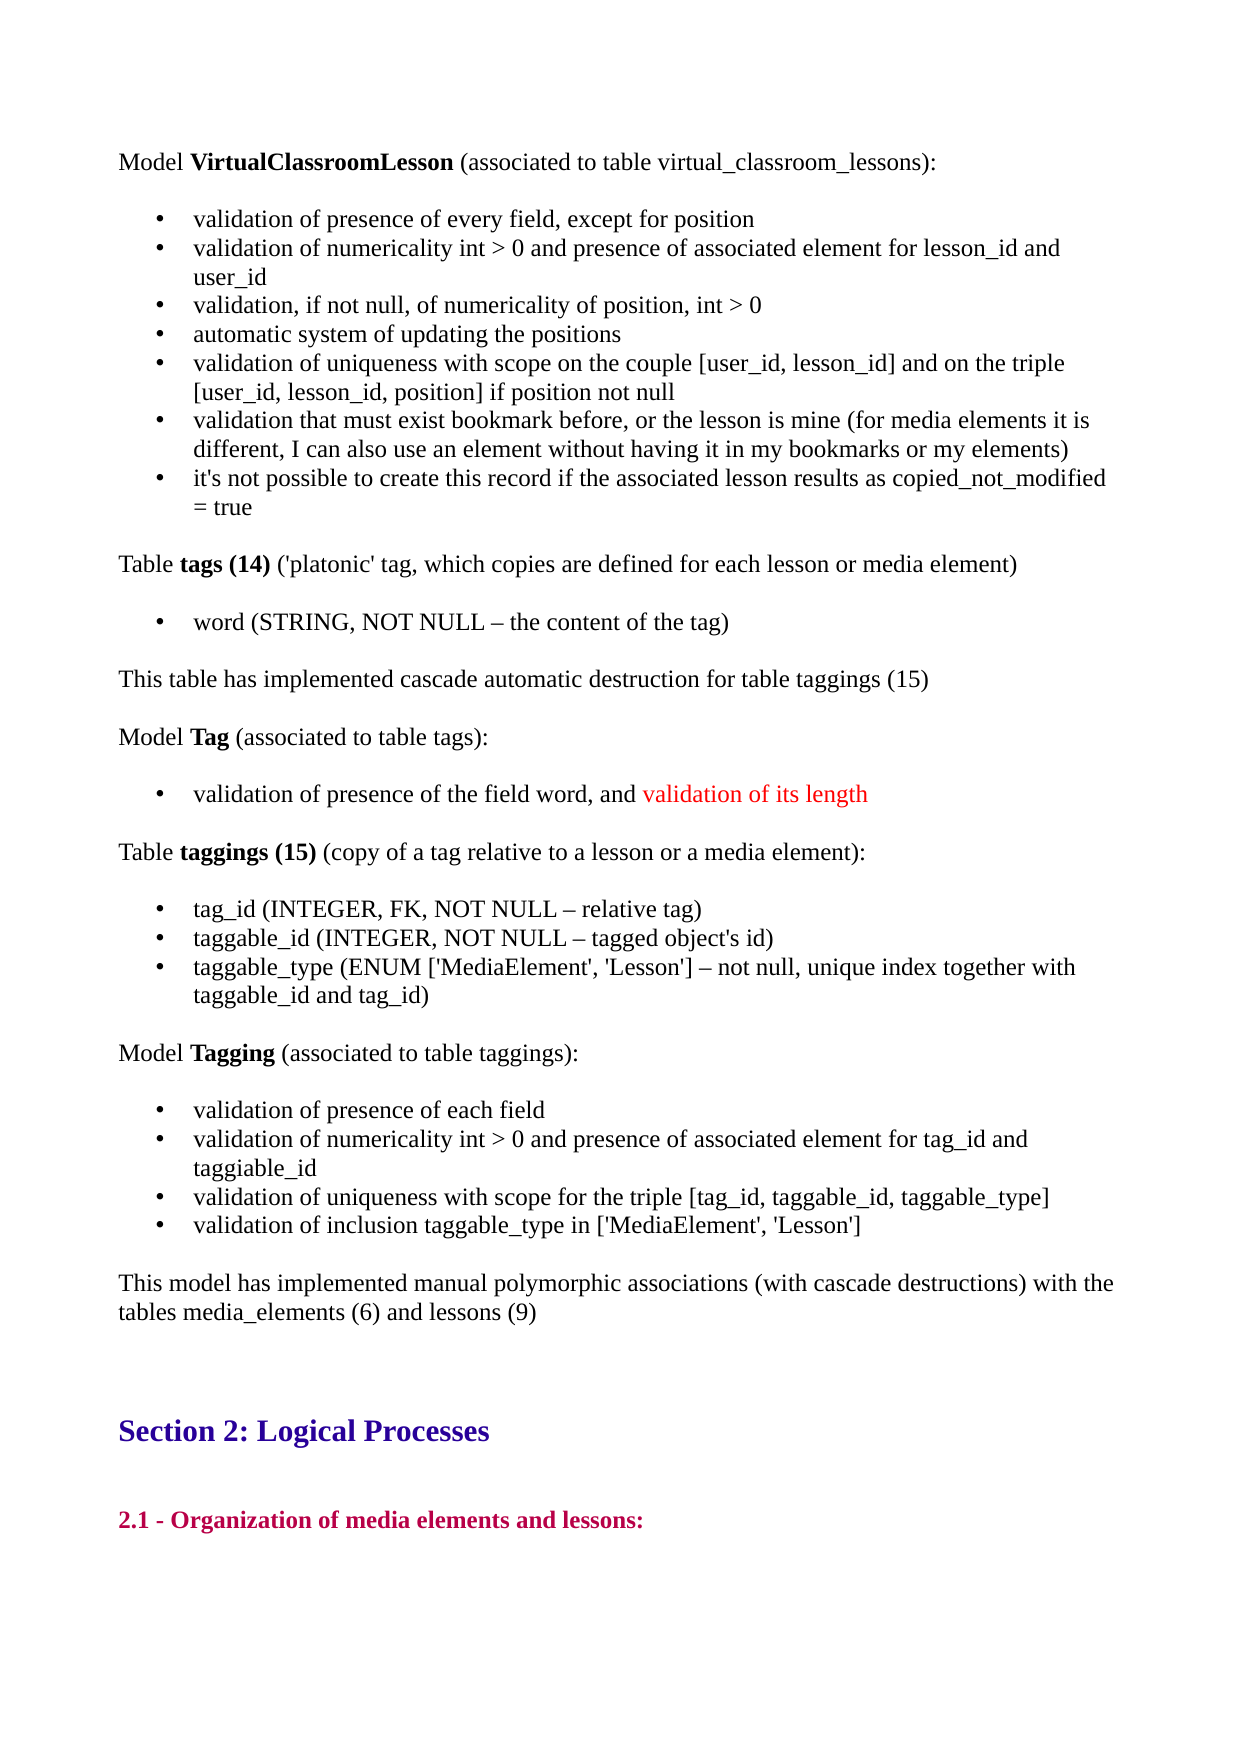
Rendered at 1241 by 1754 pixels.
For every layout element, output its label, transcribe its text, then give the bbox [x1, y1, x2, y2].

list validation of inclusion taggable_type in ['MediaElement', 'Lesson'] [156, 1211, 1122, 1239]
text Table taggings (15) (copy of a tag relative to a lesson or a media element): [118, 837, 1122, 866]
list taggable_type (ENUM ['MediaElement', 'Lesson'] – not null, unique index together with taggable_id and tag_id) [156, 952, 1122, 1009]
text This table has implemented cascade automatic destruction for table taggings (15) [118, 664, 1122, 693]
text Model VirtualClassroomLesson (associated to table virtual_classroom_lessons): [118, 147, 1122, 176]
list validation of presence of every field, except for position [156, 204, 1122, 233]
list validation of numericality int > 0 and presence of associated element for tag_id and taggiable_id [156, 1124, 1122, 1182]
text 2.1 - Organization of media elements and lessons: [118, 1505, 1122, 1534]
list validation of numericality int > 0 and presence of associated element for lesson_id and user_id [156, 233, 1122, 291]
list tag_id (INTEGER, FK, NOT NULL – relative tag) [156, 894, 1122, 923]
list it's not possible to create this record if the associated lesson results as copied_not_modified = true [156, 463, 1122, 521]
list validation, if not null, of numericality of position, int > 0 [156, 291, 1122, 319]
list validation of presence of each field [156, 1096, 1122, 1124]
text Table tags (14) ('platonic' tag, which copies are defined for each lesson or media element) [118, 549, 1122, 578]
list validation of uniqueness with scope on the couple [user_id, lesson_id] and on the triple [user_id, lesson_id, position] if position not null [156, 348, 1122, 406]
list validation of presence of the field word, and validation of its length [156, 779, 1122, 808]
list word (STRING, NOT NULL – the content of the tag) [156, 607, 1122, 636]
text Model Tagging (associated to table taggings): [118, 1038, 1122, 1067]
list automatic system of updating the positions [156, 319, 1122, 348]
text This model has implemented manual polymorphic associations (with cascade destructions) with the tables media_elements (6) and lessons (9) [118, 1268, 1122, 1326]
list validation that must exist bookmark before, or the lesson is mine (for media elements it is different, I can also use an element without having it in my bookmarks or my elements) [156, 406, 1122, 463]
list validation of uniqueness with scope for the triple [tag_id, taggable_id, taggable_type] [156, 1182, 1122, 1211]
text Model Tag (associated to table tags): [118, 722, 1122, 751]
text Section 2: Logical Processes [118, 1412, 1122, 1448]
list taggable_id (INTEGER, NOT NULL – tagged object's id) [156, 923, 1122, 952]
